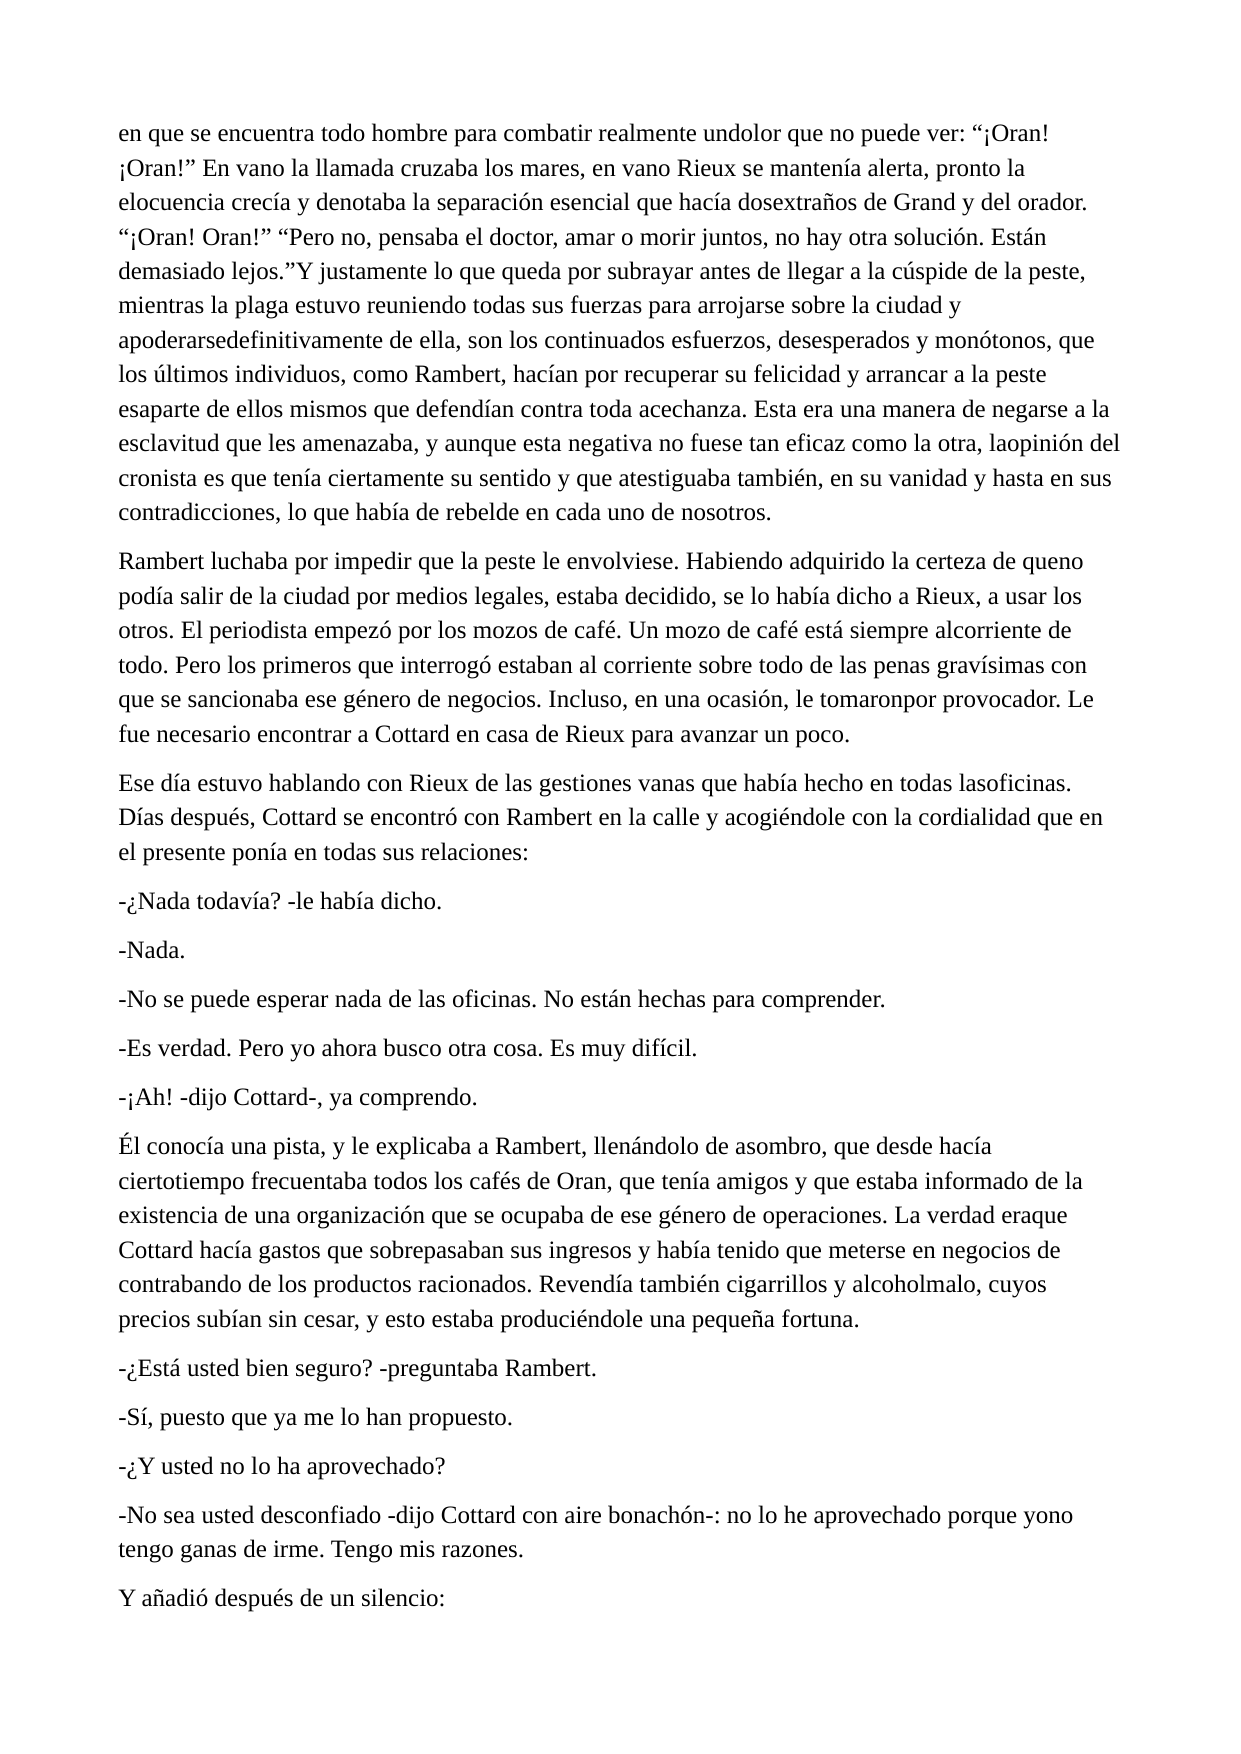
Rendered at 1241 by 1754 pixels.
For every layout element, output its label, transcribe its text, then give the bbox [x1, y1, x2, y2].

text Él conocía una pista, y le explicaba a Rambert, llenándolo de asombro, que desde hacía ciertotiempo frecuentaba todos los cafés de Oran, que tenía amigos y que estaba informado de la existencia de una organización que se ocupaba de ese género de operaciones. La verdad eraque Cottard hacía gastos que sobrepasaban sus ingresos y había tenido que meterse en negocios de contrabando de los productos racionados. Revendía también cigarrillos y alcoholmalo, cuyos precios subían sin cesar, y esto estaba produciéndole una pequeña fortuna. [118, 1131, 1122, 1332]
text -Es verdad. Pero yo ahora busco otra cosa. Es muy difícil. [118, 1033, 1122, 1062]
text -¿Y usted no lo ha aprovechado? [118, 1451, 1122, 1479]
text -Nada. [118, 935, 1122, 964]
text en que se encuentra todo hombre para combatir realmente undolor que no puede ver: “¡Oran! ¡Oran!” En vano la llamada cruzaba los mares, en vano Rieux se mantenía alerta, pronto la elocuencia crecía y denotaba la separación esencial que hacía dosextraños de Grand y del orador. “¡Oran! Oran!” “Pero no, pensaba el doctor, amar o morir juntos, no hay otra solución. Están demasiado lejos.”Y justamente lo que queda por subrayar antes de llegar a la cúspide de la peste, mientras la plaga estuvo reuniendo todas sus fuerzas para arrojarse sobre la ciudad y apoderarsedefinitivamente de ella, son los continuados esfuerzos, desesperados y monótonos, que los últimos individuos, como Rambert, hacían por recuperar su felicidad y arrancar a la peste esaparte de ellos mismos que defendían contra toda acechanza. Esta era una manera de negarse a la esclavitud que les amenazaba, y aunque esta negativa no fuese tan eficaz como la otra, laopinión del cronista es que tenía ciertamente su sentido y que atestiguaba también, en su vanidad y hasta en sus contradicciones, lo que había de rebelde en cada uno de nosotros. [118, 118, 1122, 526]
text -¡Ah! -dijo Cottard-, ya comprendo. [118, 1082, 1122, 1111]
text -¿Está usted bien seguro? -preguntaba Rambert. [118, 1353, 1122, 1381]
text -No se puede esperar nada de las oficinas. No están hechas para comprender. [118, 984, 1122, 1013]
text Rambert luchaba por impedir que la peste le envolviese. Habiendo adquirido la certeza de queno podía salir de la ciudad por medios legales, estaba decidido, se lo había dicho a Rieux, a usar los otros. El periodista empezó por los mozos de café. Un mozo de café está siempre alcorriente de todo. Pero los primeros que interrogó estaban al corriente sobre todo de las penas gravísimas con que se sancionaba ese género de negocios. Incluso, en una ocasión, le tomaronpor provocador. Le fue necesario encontrar a Cottard en casa de Rieux para avanzar un poco. [118, 546, 1122, 748]
text Y añadió después de un silencio: [118, 1583, 1122, 1612]
text -¿Nada todavía? -le había dicho. [118, 886, 1122, 915]
text -No sea usted desconfiado -dijo Cottard con aire bonachón-: no lo he aprovechado porque yono tengo ganas de irme. Tengo mis razones. [118, 1500, 1122, 1563]
text -Sí, puesto que ya me lo han propuesto. [118, 1402, 1122, 1431]
text Ese día estuvo hablando con Rieux de las gestiones vanas que había hecho en todas lasoficinas. Días después, Cottard se encontró con Rambert en la calle y acogiéndole con la cordialidad que en el presente ponía en todas sus relaciones: [118, 768, 1122, 866]
